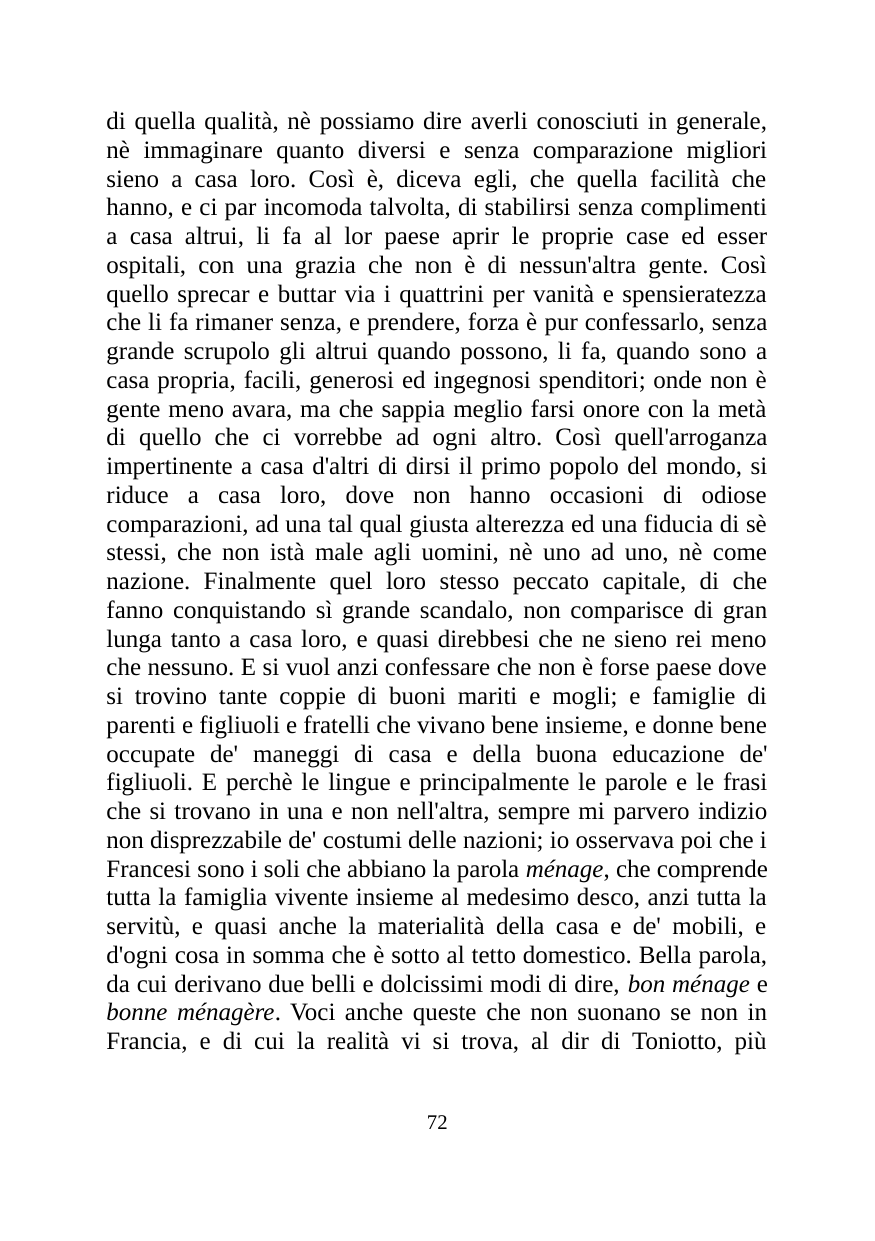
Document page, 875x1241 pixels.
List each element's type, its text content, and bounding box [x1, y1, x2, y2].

text di quella qualità, nè possiamo dire averli conosciuti in generale, nè immaginare quanto diversi e senza comparazione migliori sieno a casa loro. Così è, diceva egli, che quella facilità che hanno, e ci par incomoda talvolta, di stabilirsi senza complimenti a casa altrui, li fa al lor paese aprir le proprie case ed esser ospitali, con una grazia che non è di nessun'altra gente. Così quello sprecar e buttar via i quattrini per vanità e spensieratezza che li fa rimaner senza, e prendere, forza è pur confessarlo, senza grande scrupolo gli altrui quando possono, li fa, quando sono a casa propria, facili, generosi ed ingegnosi spenditori; onde non è gente meno avara, ma che sappia meglio farsi onore con la metà di quello che ci vorrebbe ad ogni altro. Così quell'arroganza impertinente a casa d'altri di dirsi il primo popolo del mondo, si riduce a casa loro, dove non hanno occasioni di odiose comparazioni, ad una tal qual giusta alterezza ed una fiducia di sè stessi, che non istà male agli uomini, nè uno ad uno, nè come nazione. Finalmente quel loro stesso peccato capitale, di che fanno conquistando sì grande scandalo, non comparisce di gran lunga tanto a casa loro, e quasi direbbesi che ne sieno rei meno che nessuno. E si vuol anzi confessare che non è forse paese dove si trovino tante coppie di buoni mariti e mogli; e famiglie di parenti e figliuoli e fratelli che vivano bene insieme, e donne bene occupate de' maneggi di casa e della buona educazione de' figliuoli. E perchè le lingue e principalmente le parole e le frasi che si trovano in una e non nell'altra, sempre mi parvero indizio non disprezzabile de' costumi delle nazioni; io osservava poi che i Francesi sono i soli che abbiano la parola ménage, che comprende tutta la famiglia vivente insieme al medesimo desco, anzi tutta la servitù, e quasi anche la materialità della casa e de' mobili, e d'ogni cosa in somma che è sotto al tetto domestico. Bella parola, da cui derivano due belli e dolcissimi modi di dire, bon ménage e bonne ménagère. Voci anche queste che non suonano se non in Francia, e di cui la realità vi si trova, al dir di Toniotto, più [106, 106, 768, 1055]
